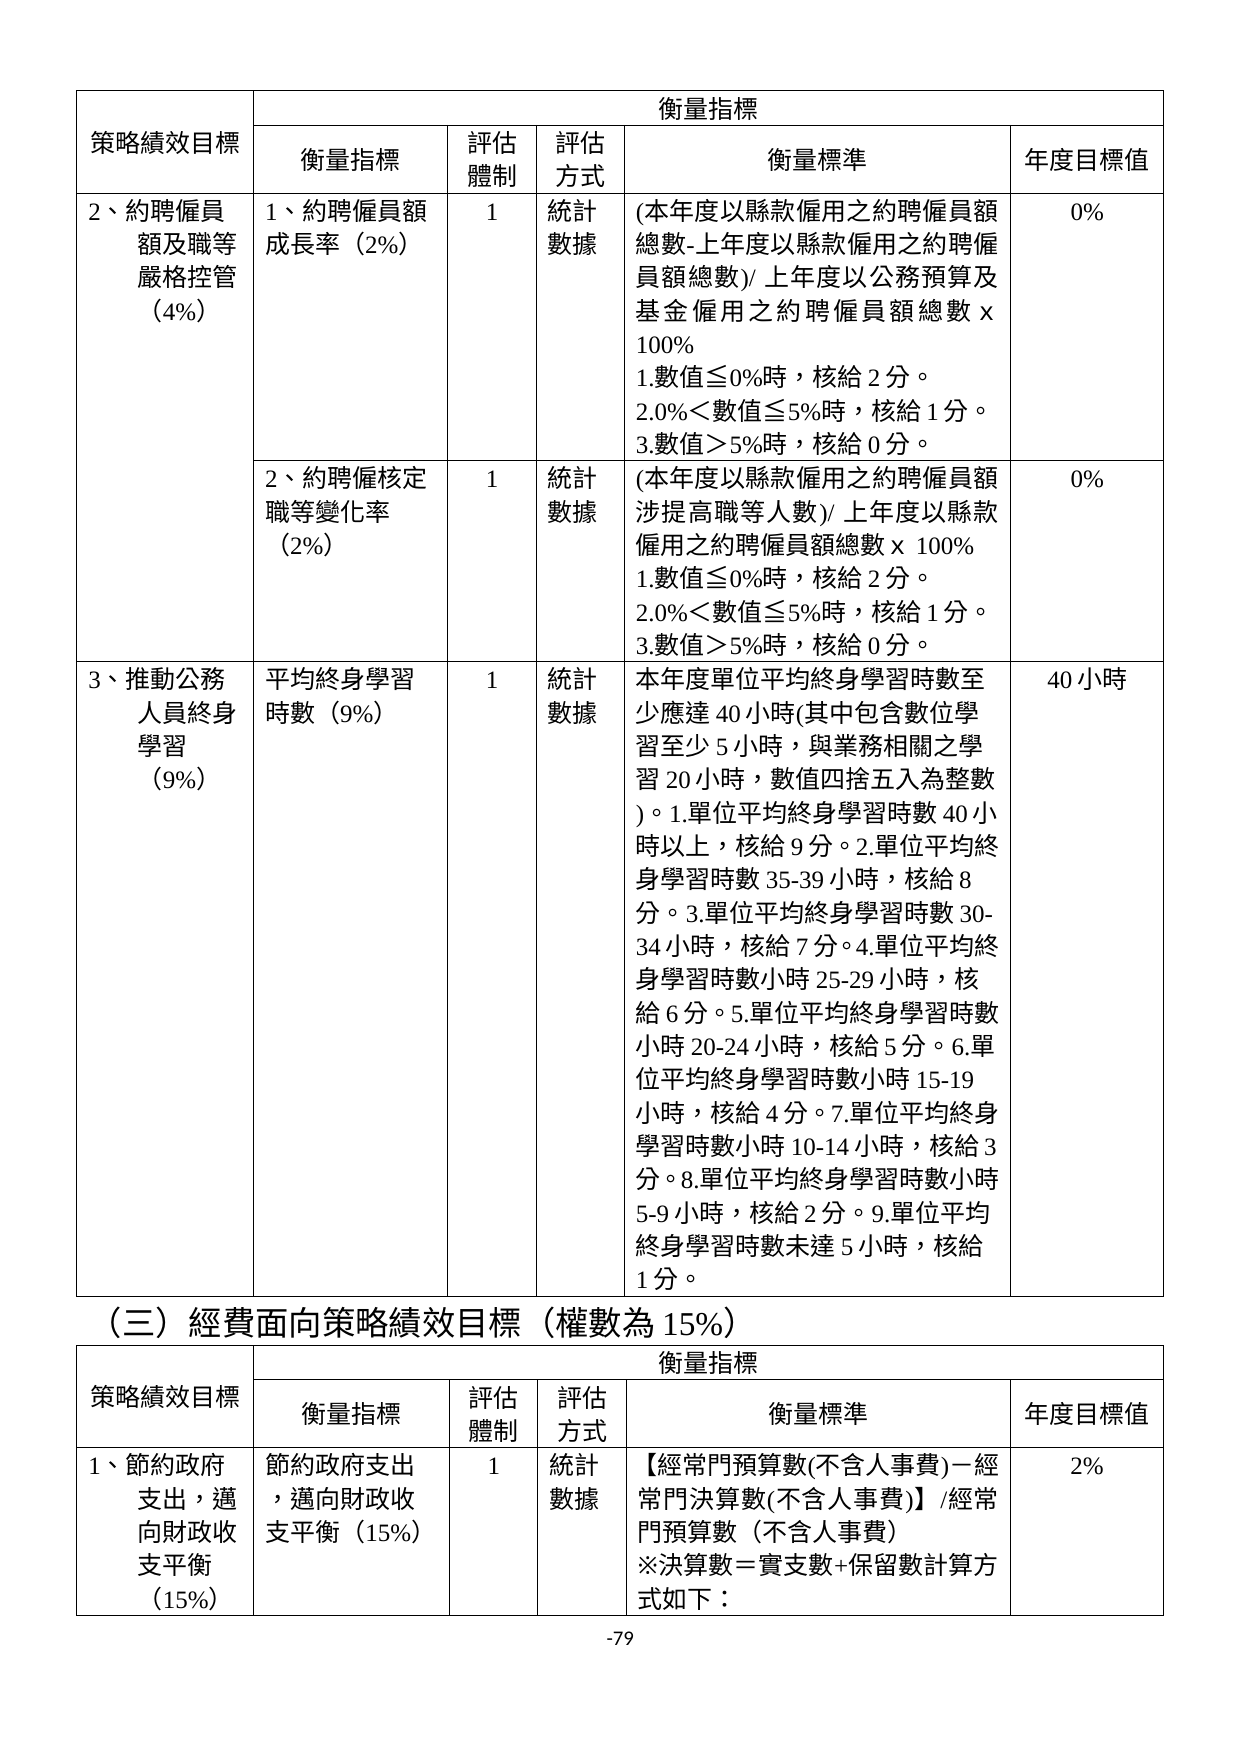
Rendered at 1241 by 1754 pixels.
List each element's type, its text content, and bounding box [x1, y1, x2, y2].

table_cell 平均終身學習時數（9%） [254, 662, 447, 1296]
table_cell 1 [450, 1448, 537, 1615]
table_cell 評估方式 [537, 126, 624, 192]
table_cell 1、約聘僱員額成長率（2%） [254, 194, 447, 460]
table_cell 年度目標值 [1011, 126, 1163, 192]
table_cell 40小時 [1011, 662, 1163, 1296]
table_header 衡量指標 [254, 1346, 1163, 1379]
table_cell 衡量指標 [254, 126, 447, 192]
table_cell 衡量標準 [625, 126, 1010, 192]
table_cell 1 [448, 662, 536, 1296]
table_header 策略績效目標 [77, 1346, 253, 1447]
table_cell 1 [448, 194, 536, 460]
table_cell 統計數據 [537, 662, 624, 1296]
table_cell 推動公務人員終身學習（9%） [77, 662, 253, 1296]
table_cell 0% [1011, 194, 1163, 460]
table_cell [77, 460, 253, 661]
table_cell 節約政府支出，邁向財政收支平衡（15%） [254, 1448, 449, 1615]
text （三）經費面向策略績效目標（權數為15%） [88, 1297, 1152, 1345]
table_header 策略績效目標 [77, 91, 253, 192]
table_cell 評估體制 [448, 126, 536, 192]
table_cell 衡量標準 [627, 1380, 1010, 1447]
table_cell 節約政府支出，邁向財政收支平衡（15%） [77, 1448, 253, 1615]
table_cell 年度目標值 [1011, 1380, 1163, 1447]
table_cell 2、約聘僱核定職等變化率（2%） [254, 461, 447, 661]
table_cell 本年度單位平均終身學習時數至少應達40小時(其中包含數位學習至少5小時，與業務相關之學習20小時，數值四捨五入為整數)。1.單位平均終身學習時數40小時以上，核給9分。2.單位平均終身學習時數35-39小時，核給8分。3.單位平均終身學習時數30-34小時，核給7分。4.單位平均終身學習時數小時25-29小時，核給6分。5.單位平均終身學習時數小時20-24小時，核給5分。6.單位平均終身學習時數小時15-19小時，核給4分。7.單位平均終身學習時數小時10-14小時，核給3分。8.單位平均終身學習時數小時5-9小時，核給2分。9.單位平均終身學習時數未達5小時，核給1分。 [625, 662, 1010, 1296]
table_cell 評估體制 [450, 1380, 537, 1447]
table_cell 統計數據 [537, 194, 624, 460]
table_cell 統計數據 [537, 461, 624, 661]
table_cell 2% [1011, 1448, 1163, 1615]
table_cell 【經常門預算數(不含人事費)－經常門決算數(不含人事費)】/經常門預算數（不含人事費） ※決算數＝實支數+保留數計算方式如下： [627, 1448, 1010, 1615]
table_header 衡量指標 [254, 91, 1163, 125]
table_cell 統計數據 [538, 1448, 626, 1615]
table_cell 約聘僱員額及職等嚴格控管（4%） [77, 194, 253, 460]
table_cell 評估方式 [538, 1380, 626, 1447]
table_cell (本年度以縣款僱用之約聘僱員額涉提高職等人數)/ 上年度以縣款僱用之約聘僱員額總數ｘ100% 1.數值≦0%時，核給2分。 2.0%＜數值≦5%時，核給1分。 3.數值＞5%時，核給0分。 [625, 461, 1010, 661]
table_cell 1 [448, 461, 536, 661]
table_cell 衡量指標 [254, 1380, 449, 1447]
table_cell (本年度以縣款僱用之約聘僱員額總數-上年度以縣款僱用之約聘僱員額總數)/ 上年度以公務預算及基金僱用之約聘僱員額總數ｘ100% 1.數值≦0%時，核給2分。 2.0%＜數值≦5%時，核給1分。 3.數值＞5%時，核給0分。 [625, 194, 1010, 460]
table_cell 0% [1011, 461, 1163, 661]
